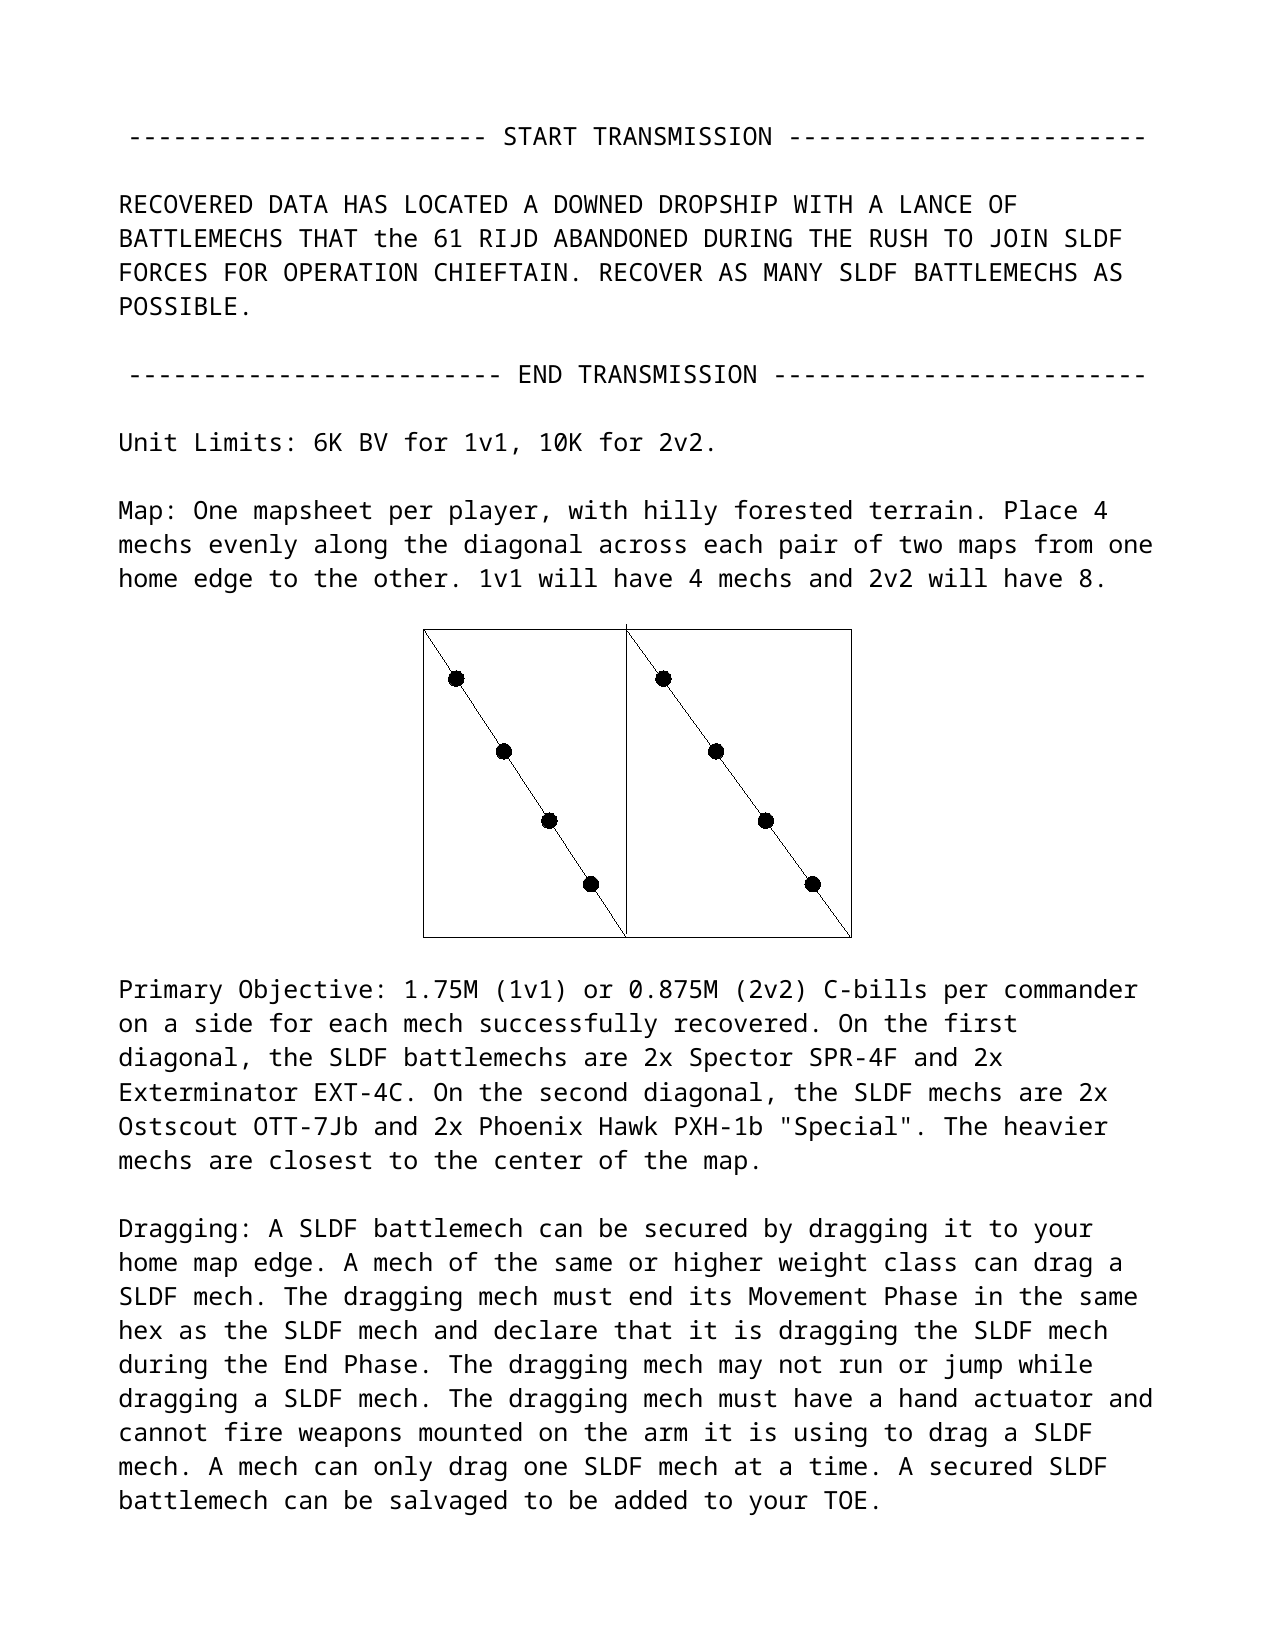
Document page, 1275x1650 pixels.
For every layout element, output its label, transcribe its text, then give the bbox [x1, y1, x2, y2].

text RECOVERED DATA HAS LOCATED A DOWNED DROPSHIP WITH A LANCE OF BATTLEMECHS THAT the 61 RIJD ABANDONED DURING THE RUSH TO JOIN SLDF FORCES FOR OPERATION CHIEFTAIN. RECOVER AS MANY SLDF BATTLEMECHS AS POSSIBLE. [118, 152, 1157, 322]
text Map: One mapsheet per player, with hilly forested terrain. Place 4 mechs evenly along the diagonal across each pair of two maps from one home edge to the other. 1v1 will have 4 mechs and 2v2 will have 8. [118, 493, 1157, 595]
text ------------------------ START TRANSMISSION ------------------------ [118, 118, 1157, 152]
text Unit Limits: 6K BV for 1v1, 10K for 2v2. [118, 425, 1157, 459]
text Primary Objective: 1.75M (1v1) or 0.875M (2v2) C-bills per commander on a side for each mech successfully recovered. On the first diagonal, the SLDF battlemechs are 2x Spector SPR-4F and 2x Exterminator EXT-4C. On the second diagonal, the SLDF mechs are 2x Ostscout OTT-7Jb and 2x Phoenix Hawk PXH-1b "Special". The heavier mechs are closest to the center of the map. [118, 972, 1157, 1176]
text ------------------------- END TRANSMISSION ------------------------- [118, 322, 1157, 391]
text Dragging: A SLDF battlemech can be secured by dragging it to your home map edge. A mech of the same or higher weight class can drag a SLDF mech. The dragging mech must end its Movement Phase in the same hex as the SLDF mech and declare that it is dragging the SLDF mech during the End Phase. The dragging mech may not run or jump while dragging a SLDF mech. The dragging mech must have a hand actuator and cannot fire weapons mounted on the arm it is using to drag a SLDF mech. A mech can only drag one SLDF mech at a time. A secured SLDF battlemech can be salvaged to be added to your TOE. [118, 1210, 1157, 1517]
